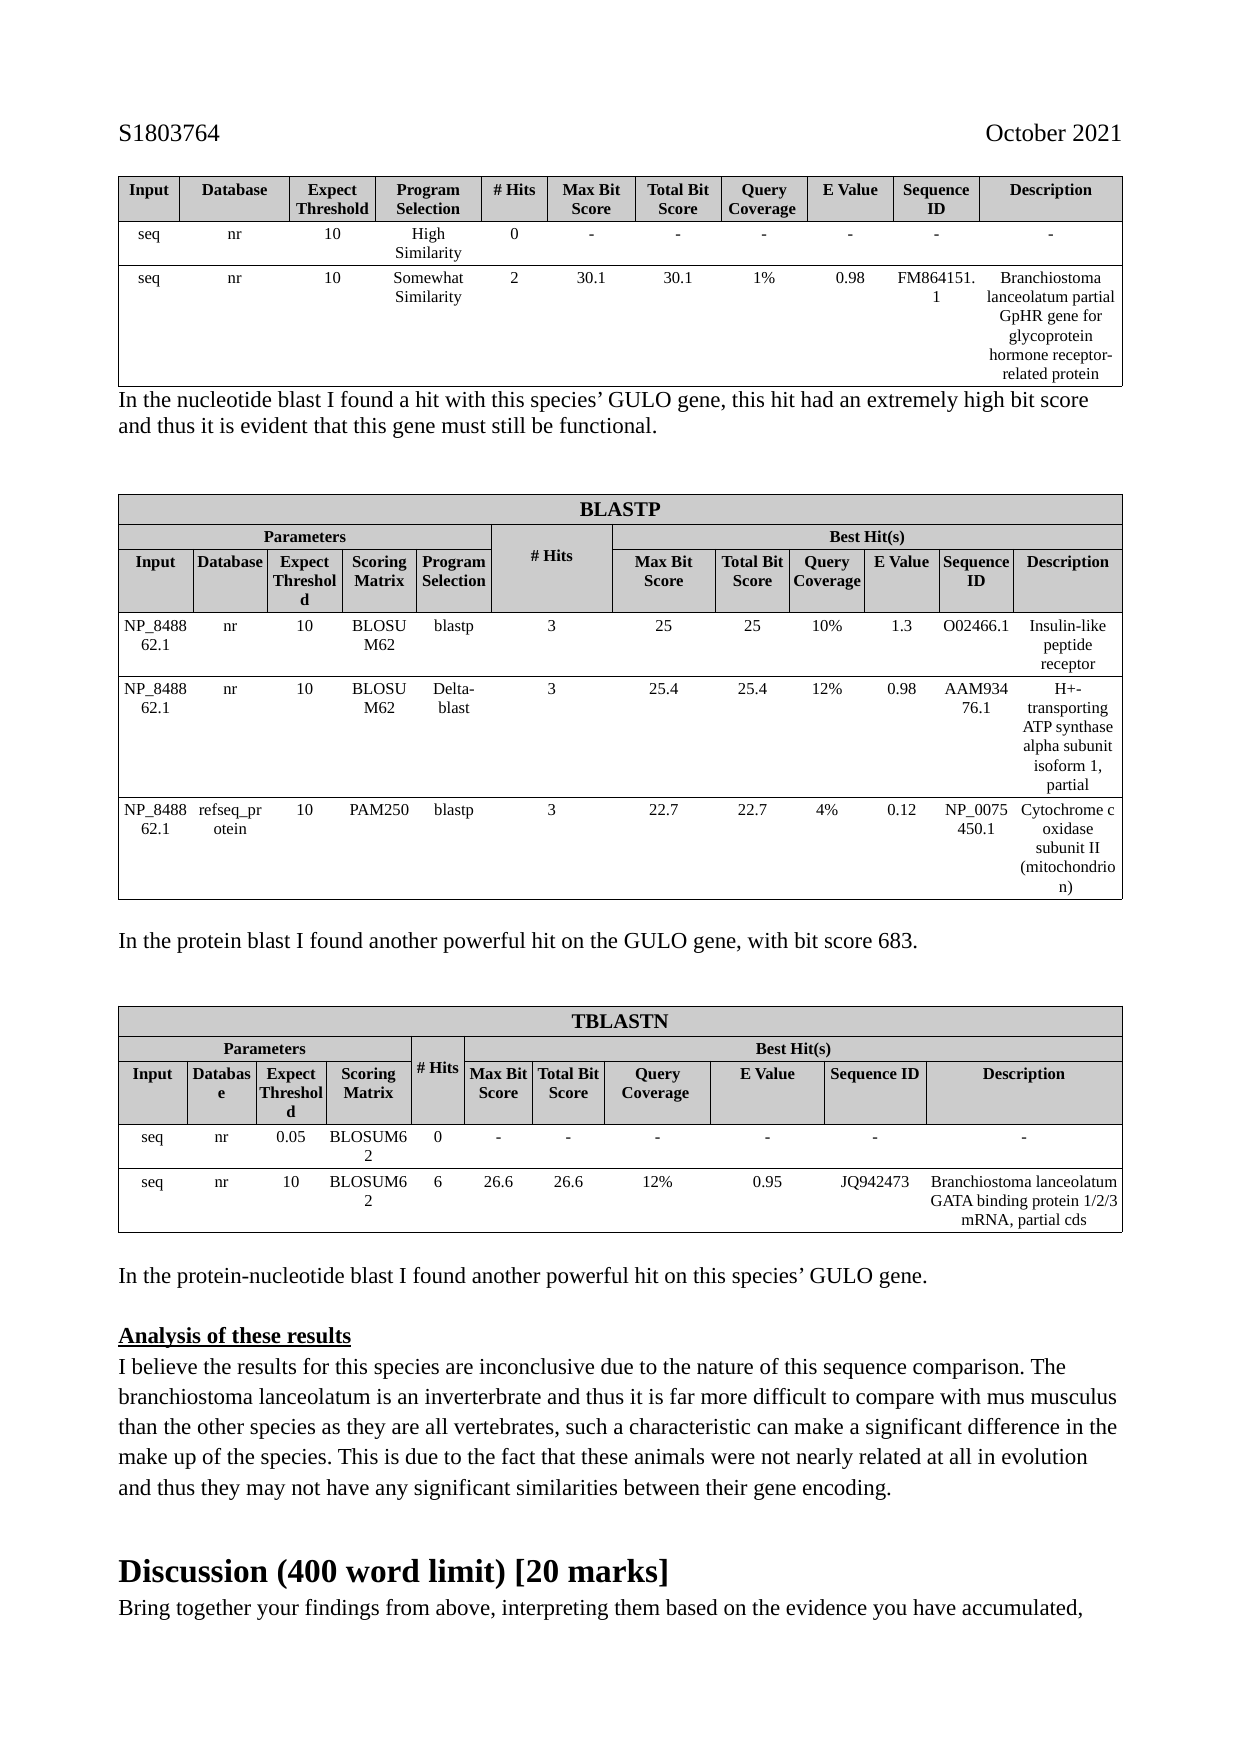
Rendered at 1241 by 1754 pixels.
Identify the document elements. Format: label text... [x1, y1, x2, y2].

table_cell 0.05 [256, 1125, 326, 1168]
table_cell - [979, 222, 1122, 265]
table_cell - [721, 222, 807, 265]
table_cell Total Bit Score [636, 177, 721, 221]
table_cell Database [188, 1062, 256, 1124]
table_cell Somewhat Similarity [375, 266, 481, 386]
table_cell Expect Threshold [290, 177, 375, 221]
table_cell Input [119, 1062, 187, 1124]
table_cell E Value [711, 1062, 824, 1124]
table_cell 10 [289, 222, 375, 265]
table_cell blastp [416, 798, 491, 898]
table_cell - [807, 222, 893, 265]
table_cell 2 [481, 266, 547, 386]
table_cell nr [187, 1169, 256, 1232]
table_cell 12% [604, 1169, 710, 1232]
table_cell 10 [267, 677, 342, 797]
table_header BLASTP [119, 495, 1122, 524]
table_cell Branchiostoma lanceolatum GATA binding protein 1/2/3 mRNA, partial cds [926, 1169, 1122, 1232]
table_cell - [532, 1125, 604, 1168]
table_cell seq [119, 222, 179, 265]
table_cell FM864151.1 [893, 266, 979, 386]
table_cell Input [119, 550, 193, 612]
table_cell - [635, 222, 721, 265]
table_cell Parameters [119, 1037, 411, 1061]
table_cell Branchiostoma lanceolatum partial GpHR gene for glycoprotein hormone receptor-related protein [979, 266, 1122, 386]
table_cell Best Hit(s) [613, 525, 1122, 549]
table_cell E Value [865, 550, 939, 612]
table_cell 10 [289, 266, 375, 386]
table_cell Max Bit Score [548, 177, 635, 221]
table_cell Cytochrome c oxidase subunit II (mitochondrion) [1014, 798, 1122, 898]
table_cell seq [119, 1125, 187, 1168]
table_cell nr [193, 613, 267, 676]
table_cell Description [1014, 550, 1122, 612]
table_cell BLOSUM62 [326, 1169, 411, 1232]
table_cell 25 [715, 613, 789, 676]
table_cell Program Selection [417, 550, 491, 612]
table_cell Max Bit Score [613, 550, 715, 612]
table_cell 22.7 [715, 798, 789, 898]
table_cell Input [119, 177, 179, 221]
table_cell 22.7 [612, 798, 715, 898]
table_cell 4% [790, 798, 864, 898]
table_cell Database [180, 177, 289, 221]
table_cell 0.98 [864, 677, 939, 797]
table_cell H+-transporting ATP synthase alpha subunit isoform 1, partial [1014, 677, 1122, 797]
table_cell Sequence ID [825, 1062, 926, 1124]
table_cell 6 [411, 1169, 464, 1232]
table_cell - [710, 1125, 824, 1168]
table_cell 3 [491, 798, 612, 898]
table_cell nr [180, 222, 289, 265]
table_cell - [893, 222, 979, 265]
table_cell 0.95 [710, 1169, 824, 1232]
table_cell Expect Threshold [257, 1062, 326, 1124]
table_cell Total Bit Score [533, 1062, 604, 1124]
table_cell nr [187, 1125, 256, 1168]
table_cell 0.12 [864, 798, 939, 898]
table_cell seq [119, 266, 179, 386]
table_cell 0 [411, 1125, 464, 1168]
table_cell NP_0075450.1 [939, 798, 1013, 898]
table_header TBLASTN [119, 1007, 1122, 1036]
table_cell Sequence ID [894, 177, 979, 221]
table_cell nr [193, 677, 267, 797]
table_cell E Value [808, 177, 893, 221]
table_cell 30.1 [548, 266, 635, 386]
table_cell 10 [267, 798, 342, 898]
table_cell 1% [721, 266, 807, 386]
table_cell - [604, 1125, 710, 1168]
table_cell Sequence ID [940, 550, 1013, 612]
table_cell - [824, 1125, 926, 1168]
table_cell NP_848862.1 [119, 613, 193, 676]
table_cell Scoring Matrix [343, 550, 416, 612]
table_cell Description [980, 177, 1122, 221]
table_cell BLOSUM62 [342, 677, 416, 797]
table_cell Query Coverage [722, 177, 807, 221]
table_cell AAM93476.1 [939, 677, 1013, 797]
text Discussion (400 word limit) [20 marks] Bring together your findings from above, interpreting them based on the evidence you have accumulated, [118, 1552, 1122, 1620]
table_cell nr [180, 266, 289, 386]
table_cell 26.6 [532, 1169, 604, 1232]
table_cell 10 [267, 613, 342, 676]
table_cell Query Coverage [605, 1062, 710, 1124]
table_cell - [465, 1125, 532, 1168]
table_cell seq [119, 1169, 187, 1232]
table_cell Expect Threshold [268, 550, 342, 612]
table_cell # Hits [482, 177, 547, 221]
table_cell 1.3 [864, 613, 939, 676]
table_cell BLOSUM62 [326, 1125, 411, 1168]
table_cell NP_848862.1 [119, 677, 193, 797]
table_cell 26.6 [465, 1169, 532, 1232]
table_cell 30.1 [635, 266, 721, 386]
text In the nucleotide blast I found a hit with this species’ GULO gene, this hit had an extremely high bit score and thus it is evident that this gene must still be functional. [118, 387, 1122, 494]
table_cell - [548, 222, 635, 265]
table_cell - [926, 1125, 1122, 1168]
table_cell 25 [612, 613, 715, 676]
table_cell # Hits [412, 1037, 464, 1124]
table_cell # Hits [492, 525, 612, 612]
table_cell 12% [790, 677, 864, 797]
text In the protein-nucleotide blast I found another powerful hit on this species’ GULO gene. Analysis of these results I believe the results for this species are inconclusive due to the nature of this sequence comparison. The branchiostoma lanceolatum is an inverterbrate and thus it is far more difficult to compare with mus musculus than the other species as they are all vertebrates, such a characteristic can make a significant difference in the make up of the species. This is due to the fact that these animals were not nearly related at all in evolution and thus they may not have any significant similarities between their gene encoding. [118, 1233, 1122, 1533]
table_cell 25.4 [715, 677, 789, 797]
table_cell Max Bit Score [465, 1062, 532, 1124]
table_cell 3 [491, 677, 612, 797]
table_cell 0.98 [807, 266, 893, 386]
table_cell NP_848862.1 [119, 798, 193, 898]
table_cell JQ942473 [824, 1169, 926, 1232]
table_cell Total Bit Score [716, 550, 789, 612]
table_cell O02466.1 [939, 613, 1013, 676]
table_cell Database [194, 550, 267, 612]
table_cell 0 [481, 222, 547, 265]
table_cell BLOSUM62 [342, 613, 416, 676]
table_cell Parameters [119, 525, 491, 549]
table_cell Description [927, 1062, 1122, 1124]
table_cell Scoring Matrix [327, 1062, 411, 1124]
table_cell refseq_protein [193, 798, 267, 898]
table_cell Program Selection [376, 177, 481, 221]
table_cell 10 [256, 1169, 326, 1232]
text In the protein blast I found another powerful hit on the GULO gene, with bit score 683. [118, 927, 1122, 987]
table_cell 3 [491, 613, 612, 676]
table_cell Best Hit(s) [465, 1037, 1122, 1061]
table_cell Delta-blast [416, 677, 491, 797]
table_cell blastp [416, 613, 491, 676]
table_cell Query Coverage [790, 550, 864, 612]
table_cell High Similarity [375, 222, 481, 265]
table_cell Insulin-like peptide receptor [1014, 613, 1122, 676]
table_cell 25.4 [612, 677, 715, 797]
table_cell PAM250 [342, 798, 416, 898]
table_cell 10% [790, 613, 864, 676]
